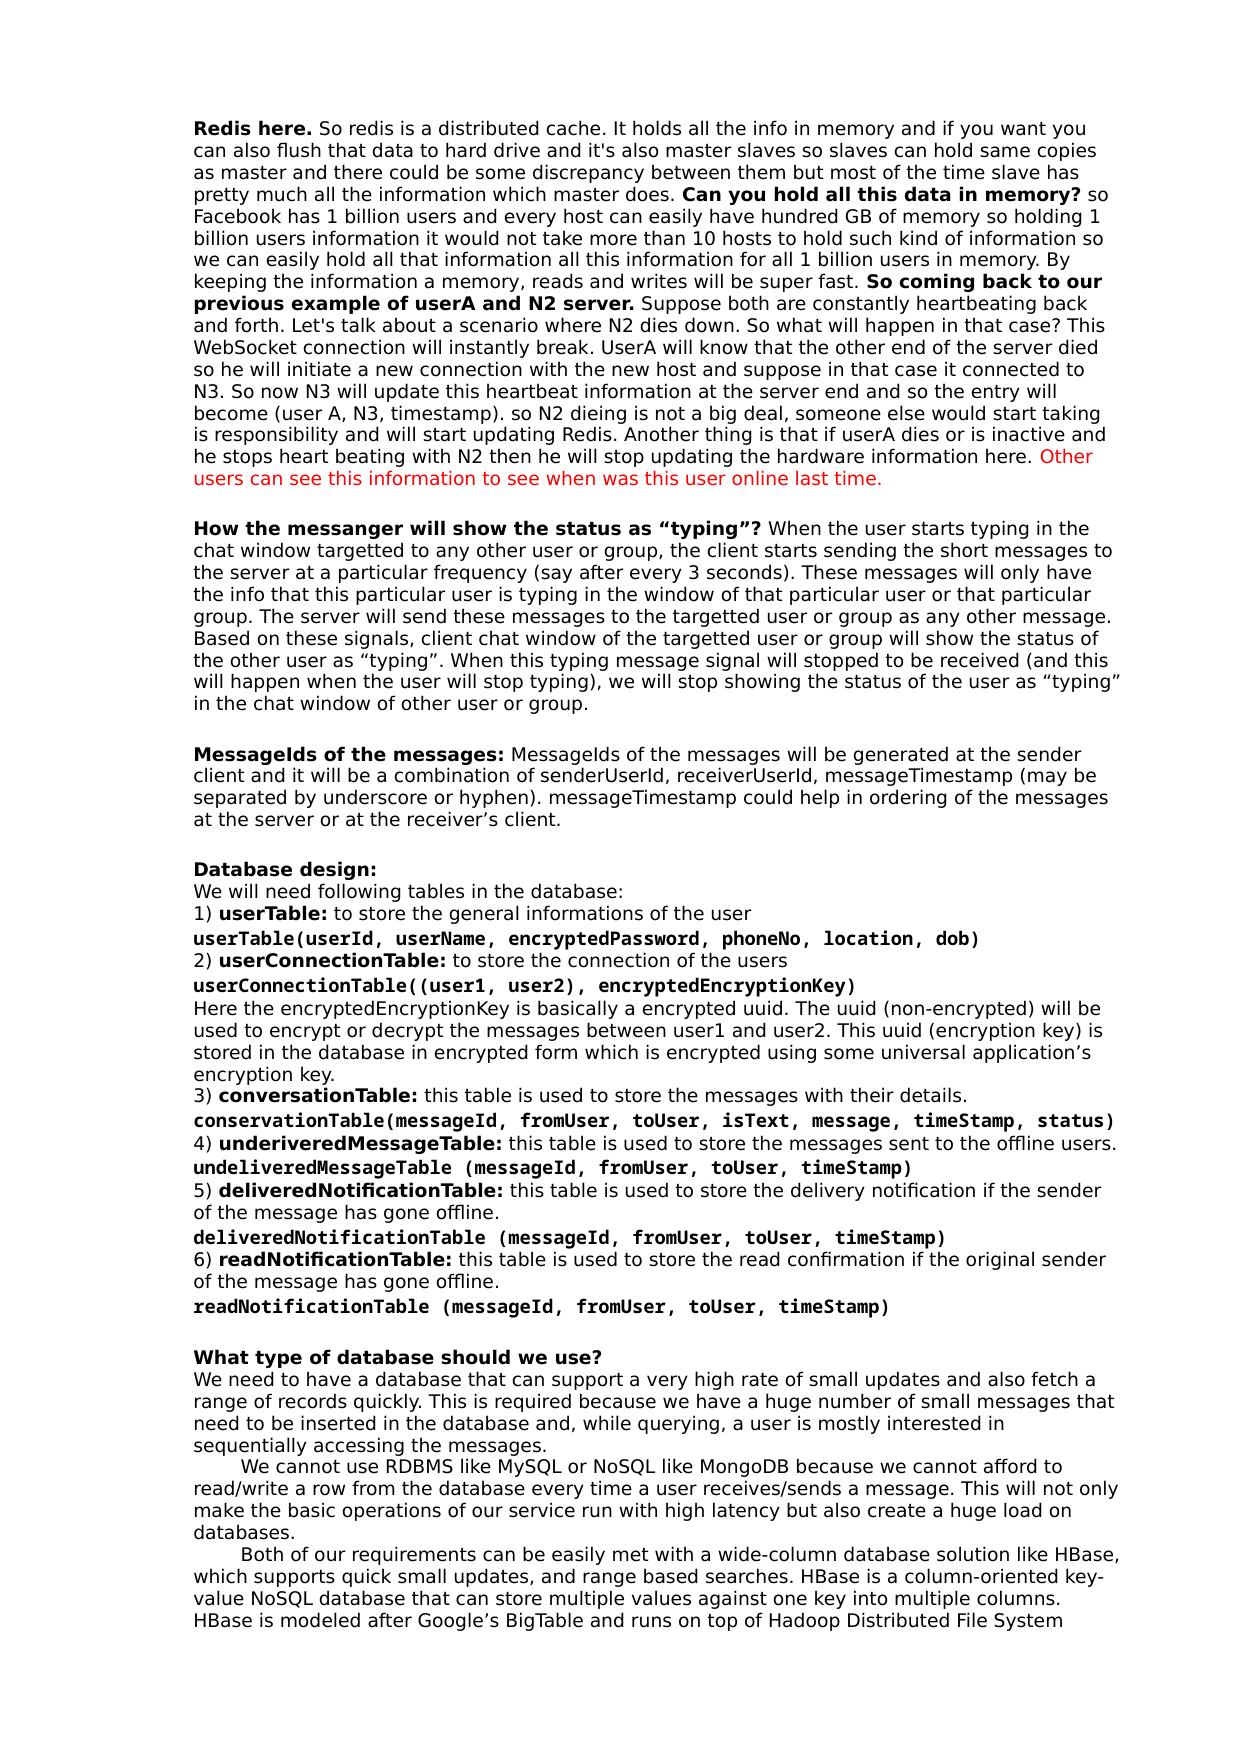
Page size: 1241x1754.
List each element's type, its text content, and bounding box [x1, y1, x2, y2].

list Here the encryptedEncryptionKey is basically a encrypted uuid. The uuid (non-encrypted) will be used to encrypt or decrypt the messages between user1 and user2. This uuid (encryption key) is stored in the database in encrypted form which is encrypted using some universal application’s encryption key. [156, 998, 1122, 1085]
list Database design: [156, 859, 1122, 881]
list 3) conversationTable: this table is used to store the messages with their details. [156, 1085, 1122, 1107]
list We cannot use RDBMS like MySQL or NoSQL like MongoDB because we cannot afford to read/write a row from the database every time a user receives/sends a message. This will not only make the basic operations of our service run with high latency but also create a huge load on databases. [156, 1456, 1122, 1544]
list undeliveredMessageTable (messageId, fromUser, toUser, timeStamp) [156, 1155, 1122, 1180]
list How the messanger will show the status as “typing”? When the user starts typing in the chat window targetted to any other user or group, the client starts sending the short messages to the server at a particular frequency (say after every 3 seconds). These messages will only have the info that this particular user is typing in the window of that particular user or that particular group. The server will send these messages to the targetted user or group as any other message. Based on these signals, client chat window of the targetted user or group will show the status of the other user as “typing”. When this typing message signal will stopped to be received (and this will happen when the user will stop typing), we will stop showing the status of the user as “typing” in the chat window of other user or group. [156, 518, 1122, 715]
list MessageIds of the messages: MessageIds of the messages will be generated at the sender client and it will be a combination of senderUserId, receiverUserId, messageTimestamp (may be separated by underscore or hyphen). messageTimestamp could help in ordering of the messages at the server or at the receiver’s client. [156, 743, 1122, 831]
list 4) underiveredMessageTable: this table is used to store the messages sent to the offline users. [156, 1133, 1122, 1155]
list 6) readNotificationTable: this table is used to store the read confirmation if the original sender of the message has gone offline. [156, 1249, 1122, 1293]
list 2) userConnectionTable: to store the connection of the users [156, 951, 1122, 972]
list 1) userTable: to store the general informations of the user [156, 903, 1122, 925]
list Redis here. So redis is a distributed cache. It holds all the info in memory and if you want you can also flush that data to hard drive and it's also master slaves so slaves can hold same copies as master and there could be some discrepancy between them but most of the time slave has pretty much all the information which master does. Can you hold all this data in memory? so Facebook has 1 billion users and every host can easily have hundred GB of memory so holding 1 billion users information it would not take more than 10 hosts to hold such kind of information so we can easily hold all that information all this information for all 1 billion users in memory. By keeping the information a memory, reads and writes will be super fast. So coming back to our previous example of userA and N2 server. Suppose both are constantly heartbeating back and forth. Let's talk about a scenario where N2 dies down. So what will happen in that case? This WebSocket connection will instantly break. UserA will know that the other end of the server died so he will initiate a new connection with the new host and suppose in that case it connected to N3. So now N3 will update this heartbeat information at the server end and so the entry will become (user A, N3, timestamp). so N2 dieing is not a big deal, someone else would start taking is responsibility and will start updating Redis. Another thing is that if userA dies or is inactive and he stops heart beating with N2 then he will stop updating the hardware information here. Other users can see this information to see when was this user online last time. [156, 118, 1122, 490]
list We will need following tables in the database: [156, 881, 1122, 903]
list 5) deliveredNotificationTable: this table is used to store the delivery notification if the sender of the message has gone offline. [156, 1180, 1122, 1224]
list deliveredNotificationTable (messageId, fromUser, toUser, timeStamp) [156, 1224, 1122, 1249]
list conservationTable(messageId, fromUser, toUser, isText, message, timeStamp, status) [156, 1107, 1122, 1133]
list readNotificationTable (messageId, fromUser, toUser, timeStamp) [156, 1293, 1122, 1319]
list userConnectionTable((user1, user2), encryptedEncryptionKey) [156, 972, 1122, 998]
list What type of database should we use? [156, 1347, 1122, 1369]
list We need to have a database that can support a very high rate of small updates and also fetch a range of records quickly. This is required because we have a huge number of small messages that need to be inserted in the database and, while querying, a user is mostly interested in sequentially accessing the messages. [156, 1369, 1122, 1456]
list Both of our requirements can be easily met with a wide-column database solution like HBase, which supports quick small updates, and range based searches. HBase is a column-oriented key-value NoSQL database that can store multiple values against one key into multiple columns. HBase is modeled after Google’s BigTable and runs on top of Hadoop Distributed File System [156, 1544, 1122, 1631]
list userTable(userId, userName, encryptedPassword, phoneNo, location, dob) [156, 925, 1122, 951]
